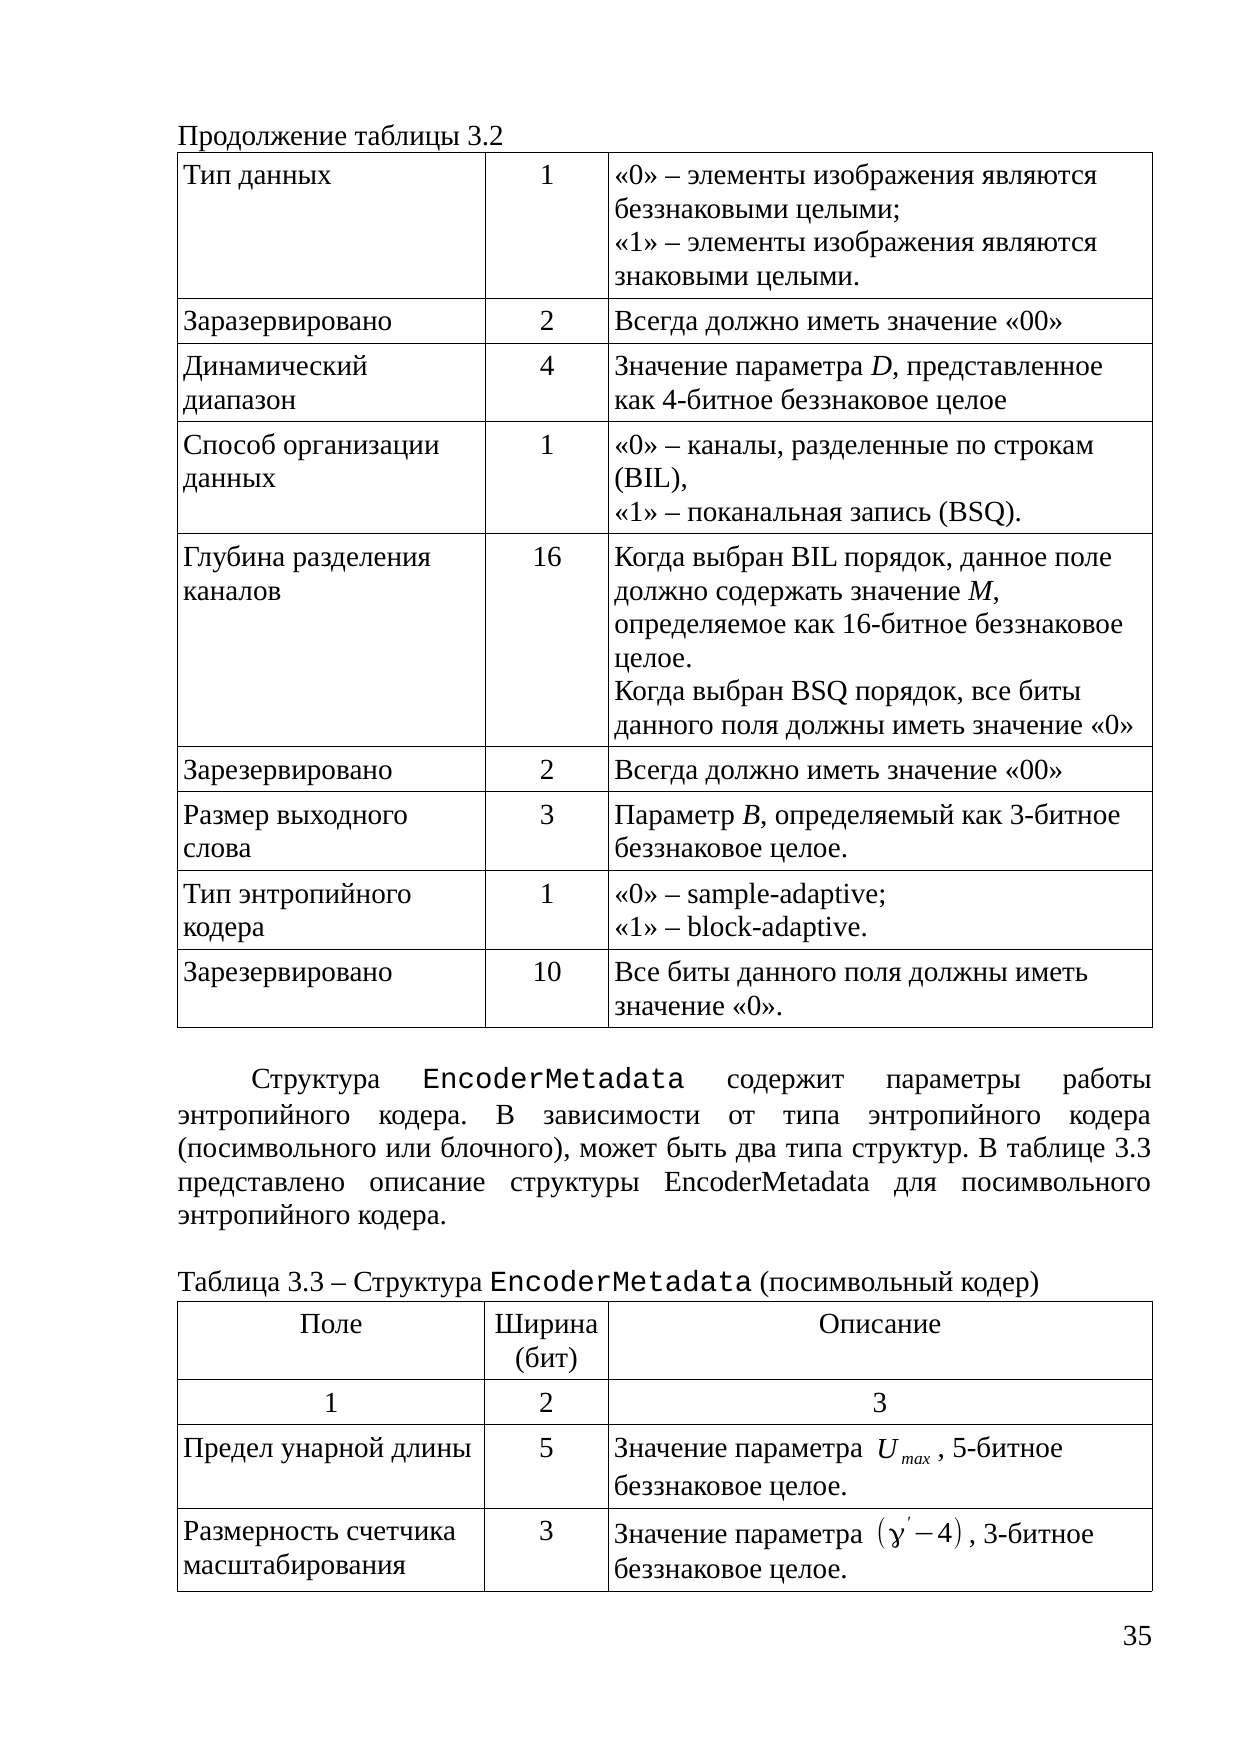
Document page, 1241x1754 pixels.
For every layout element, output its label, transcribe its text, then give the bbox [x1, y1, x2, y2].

table_cell Зарезервировано [178, 747, 485, 791]
table_cell «0» – sample-adaptive; «1» – block-adaptive. [609, 871, 1152, 948]
table_cell 3 [609, 1380, 1152, 1424]
table_cell Все биты данного поля должны иметь значение «0». [609, 950, 1152, 1027]
table_cell 1 [486, 422, 608, 533]
table_cell Когда выбран BIL порядок, данное поле должно содержать значение M, определяемое как 16-битное беззнаковое целое. Когда выбран BSQ порядок, все биты данного поля должны иметь значение «0» [609, 534, 1152, 746]
table_cell Параметр B, определяемый как 3-битное беззнаковое целое. [609, 792, 1152, 870]
table_cell Значение параметра , 3-битное беззнаковое целое. [609, 1509, 1152, 1591]
table_cell Тип энтропийного кодера [178, 871, 485, 948]
table_cell Значение параметра , 5-битное беззнаковое целое. [609, 1425, 1152, 1507]
table_cell Заразервировано [178, 299, 485, 342]
table_header «0» – элементы изображения являются беззнаковыми целыми; «1» – элементы изображения являются знаковыми целыми. [609, 153, 1152, 297]
table_cell Значение параметра D, представленное как 4-битное беззнаковое целое [609, 344, 1152, 421]
table_cell 2 [486, 299, 608, 342]
table_cell Способ организации данных [178, 422, 485, 533]
text Продолжение таблицы 3.2 [177, 118, 1152, 152]
table_cell 10 [486, 950, 608, 1027]
table_cell 4 [486, 344, 608, 421]
table_cell 3 [485, 1509, 608, 1591]
table_cell 2 [485, 1380, 608, 1424]
table_cell 5 [485, 1425, 608, 1507]
text Структура EncoderMetadata содержит параметры работы энтропийного кодера. В зависимости от типа энтропийного кодера (посимвольного или блочного), может быть два типа структур. В таблице 3.3 представлено описание структуры EncoderMetadata для посимвольного энтропийного кодера. [177, 1061, 1152, 1231]
table_header 1 [486, 153, 608, 297]
table_cell 16 [486, 534, 608, 746]
table_cell Динамический диапазон [178, 344, 485, 421]
table_cell 1 [178, 1380, 484, 1424]
table_cell Размер выходного слова [178, 792, 485, 870]
table_cell «0» – каналы, разделенные по строкам (BIL), «1» – поканальная запись (BSQ). [609, 422, 1152, 533]
table_cell 3 [486, 792, 608, 870]
table_header Поле [178, 1302, 484, 1379]
table_cell Зарезервировано [178, 950, 485, 1027]
table_header Описание [609, 1302, 1152, 1379]
text Таблица 3.3 – Структура EncoderMetadata (посимвольный кодер) [177, 1264, 1152, 1301]
table_cell 2 [486, 747, 608, 791]
table_cell Размерность счетчика масштабирования [178, 1509, 484, 1591]
table_cell Всегда должно иметь значение «00» [609, 299, 1152, 342]
table_cell 1 [486, 871, 608, 948]
table_cell Предел унарной длины [178, 1425, 484, 1507]
table_cell Глубина разделения каналов [178, 534, 485, 746]
table_header Ширина (бит) [485, 1302, 608, 1379]
table_cell Всегда должно иметь значение «00» [609, 747, 1152, 791]
table_header Тип данных [178, 153, 485, 297]
